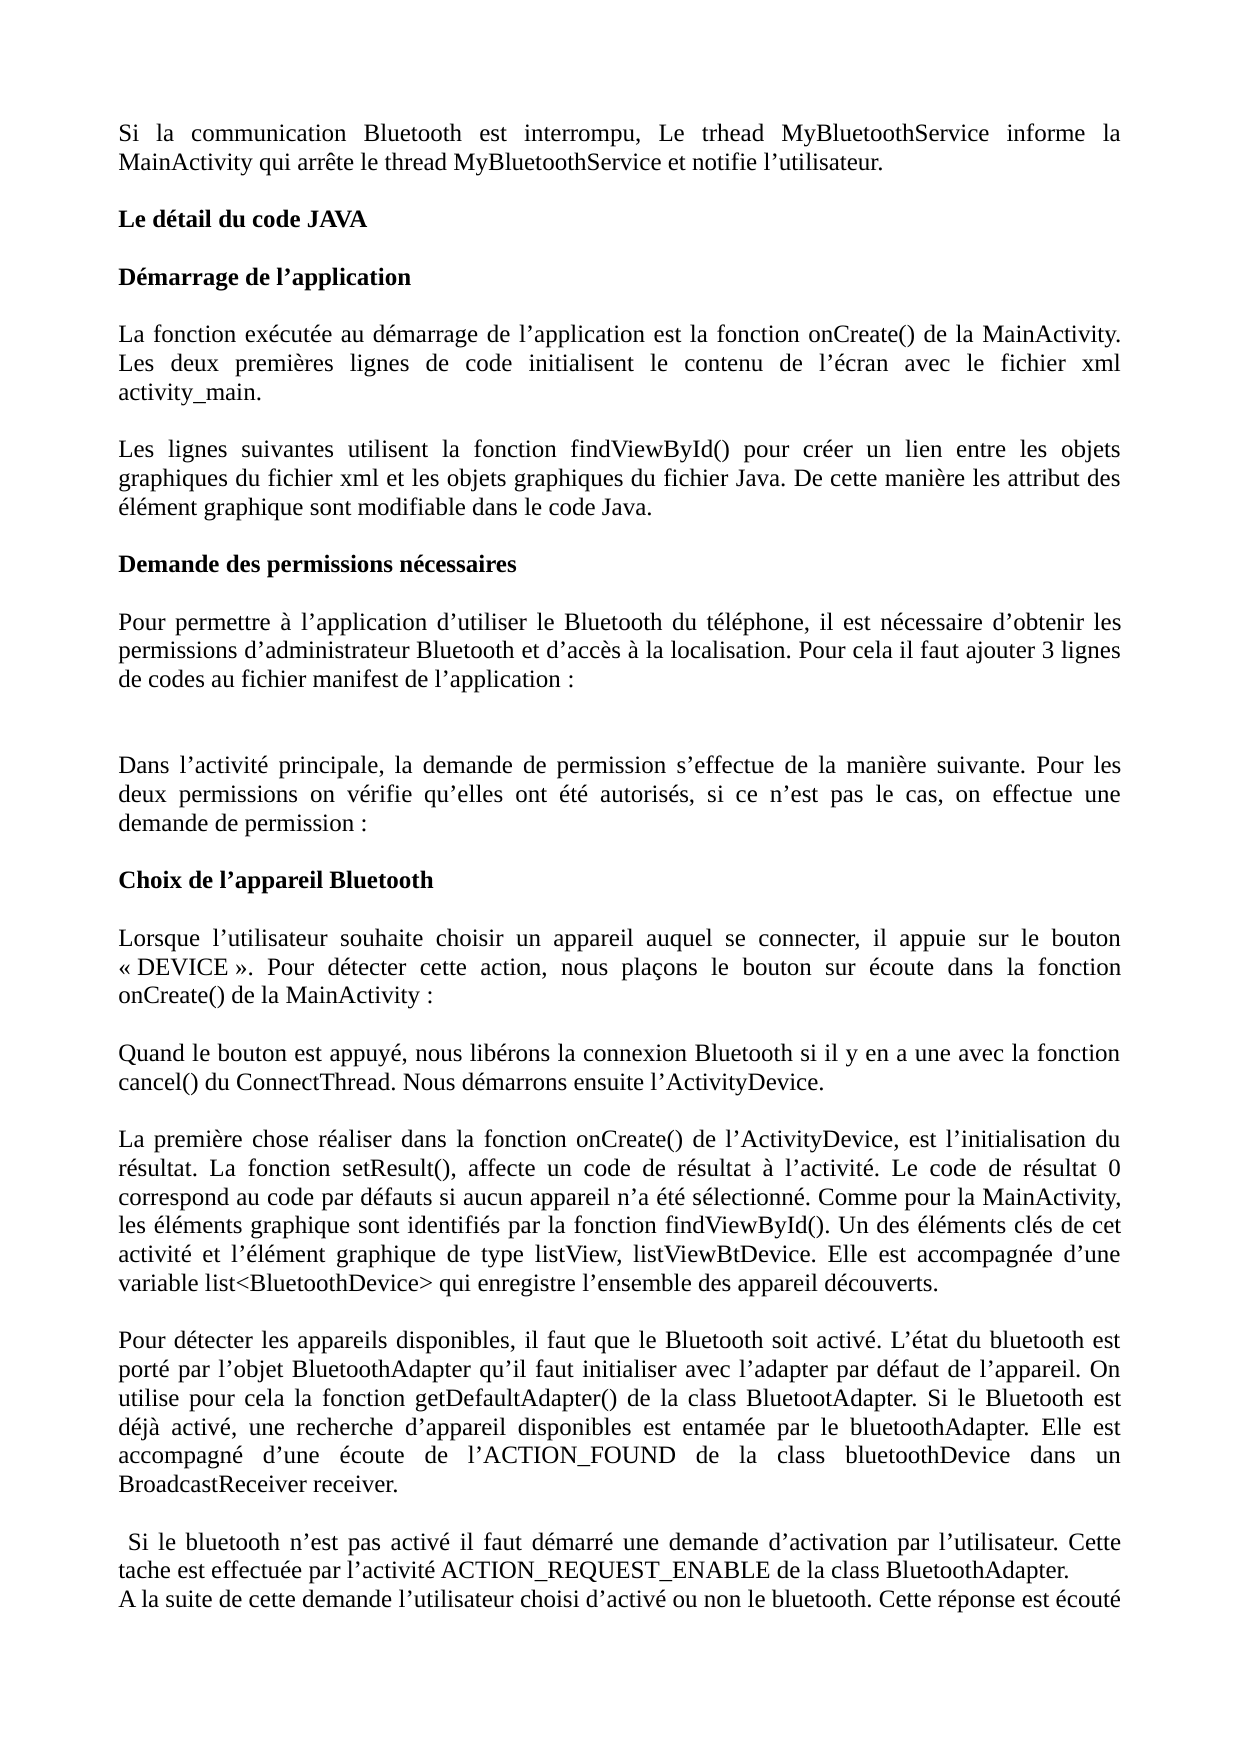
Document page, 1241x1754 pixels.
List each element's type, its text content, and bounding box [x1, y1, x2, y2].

text Si la communication Bluetooth est interrompu, Le trhead MyBluetoothService informe la MainActivity qui arrête le thread MyBluetoothService et notifie l’utilisateur. [118, 118, 1122, 176]
text Quand le bouton est appuyé, nous libérons la connexion Bluetooth si il y en a une avec la fonction cancel() du ConnectThread. Nous démarrons ensuite l’ActivityDevice. [118, 1038, 1122, 1096]
text La fonction exécutée au démarrage de l’application est la fonction onCreate() de la MainActivity. Les deux premières lignes de code initialisent le contenu de l’écran avec le fichier xml activity_main. [118, 319, 1122, 406]
text Choix de l’appareil Bluetooth [118, 866, 1122, 894]
text La première chose réaliser dans la fonction onCreate() de l’ActivityDevice, est l’initialisation du résultat. La fonction setResult(), affecte un code de résultat à l’activité. Le code de résultat 0 correspond au code par défauts si aucun appareil n’a été sélectionné. Comme pour la MainActivity, les éléments graphique sont identifiés par la fonction findViewById(). Un des éléments clés de cet activité et l’élément graphique de type listView, listViewBtDevice. Elle est accompagnée d’une variable list<BluetoothDevice> qui enregistre l’ensemble des appareil découverts. [118, 1124, 1122, 1297]
text Pour détecter les appareils disponibles, il faut que le Bluetooth soit activé. L’état du bluetooth est porté par l’objet BluetoothAdapter qu’il faut initialiser avec l’adapter par défaut de l’appareil. On utilise pour cela la fonction getDefaultAdapter() de la class BluetootAdapter. Si le Bluetooth est déjà activé, une recherche d’appareil disponibles est entamée par le bluetoothAdapter. Elle est accompagné d’une écoute de l’ACTION_FOUND de la class bluetoothDevice dans un BroadcastReceiver receiver. [118, 1326, 1122, 1498]
text A la suite de cette demande l’utilisateur choisi d’activé ou non le bluetooth. Cette réponse est écouté [118, 1584, 1122, 1613]
text Dans l’activité principale, la demande de permission s’effectue de la manière suivante. Pour les deux permissions on vérifie qu’elles ont été autorisés, si ce n’est pas le cas, on effectue une demande de permission : [118, 751, 1122, 837]
text Démarrage de l’application [118, 262, 1122, 291]
text Demande des permissions nécessaires [118, 549, 1122, 578]
text Le détail du code JAVA [118, 204, 1122, 233]
text Les lignes suivantes utilisent la fonction findViewById() pour créer un lien entre les objets graphiques du fichier xml et les objets graphiques du fichier Java. De cette manière les attribut des élément graphique sont modifiable dans le code Java. [118, 434, 1122, 521]
text Si le bluetooth n’est pas activé il faut démarré une demande d’activation par l’utilisateur. Cette tache est effectuée par l’activité ACTION_REQUEST_ENABLE de la class BluetoothAdapter. [118, 1527, 1122, 1584]
text Pour permettre à l’application d’utiliser le Bluetooth du téléphone, il est nécessaire d’obtenir les permissions d’administrateur Bluetooth et d’accès à la localisation. Pour cela il faut ajouter 3 lignes de codes au fichier manifest de l’application : [118, 607, 1122, 693]
text Lorsque l’utilisateur souhaite choisir un appareil auquel se connecter, il appuie sur le bouton « DEVICE ». Pour détecter cette action, nous plaçons le bouton sur écoute dans la fonction onCreate() de la MainActivity : [118, 923, 1122, 1009]
